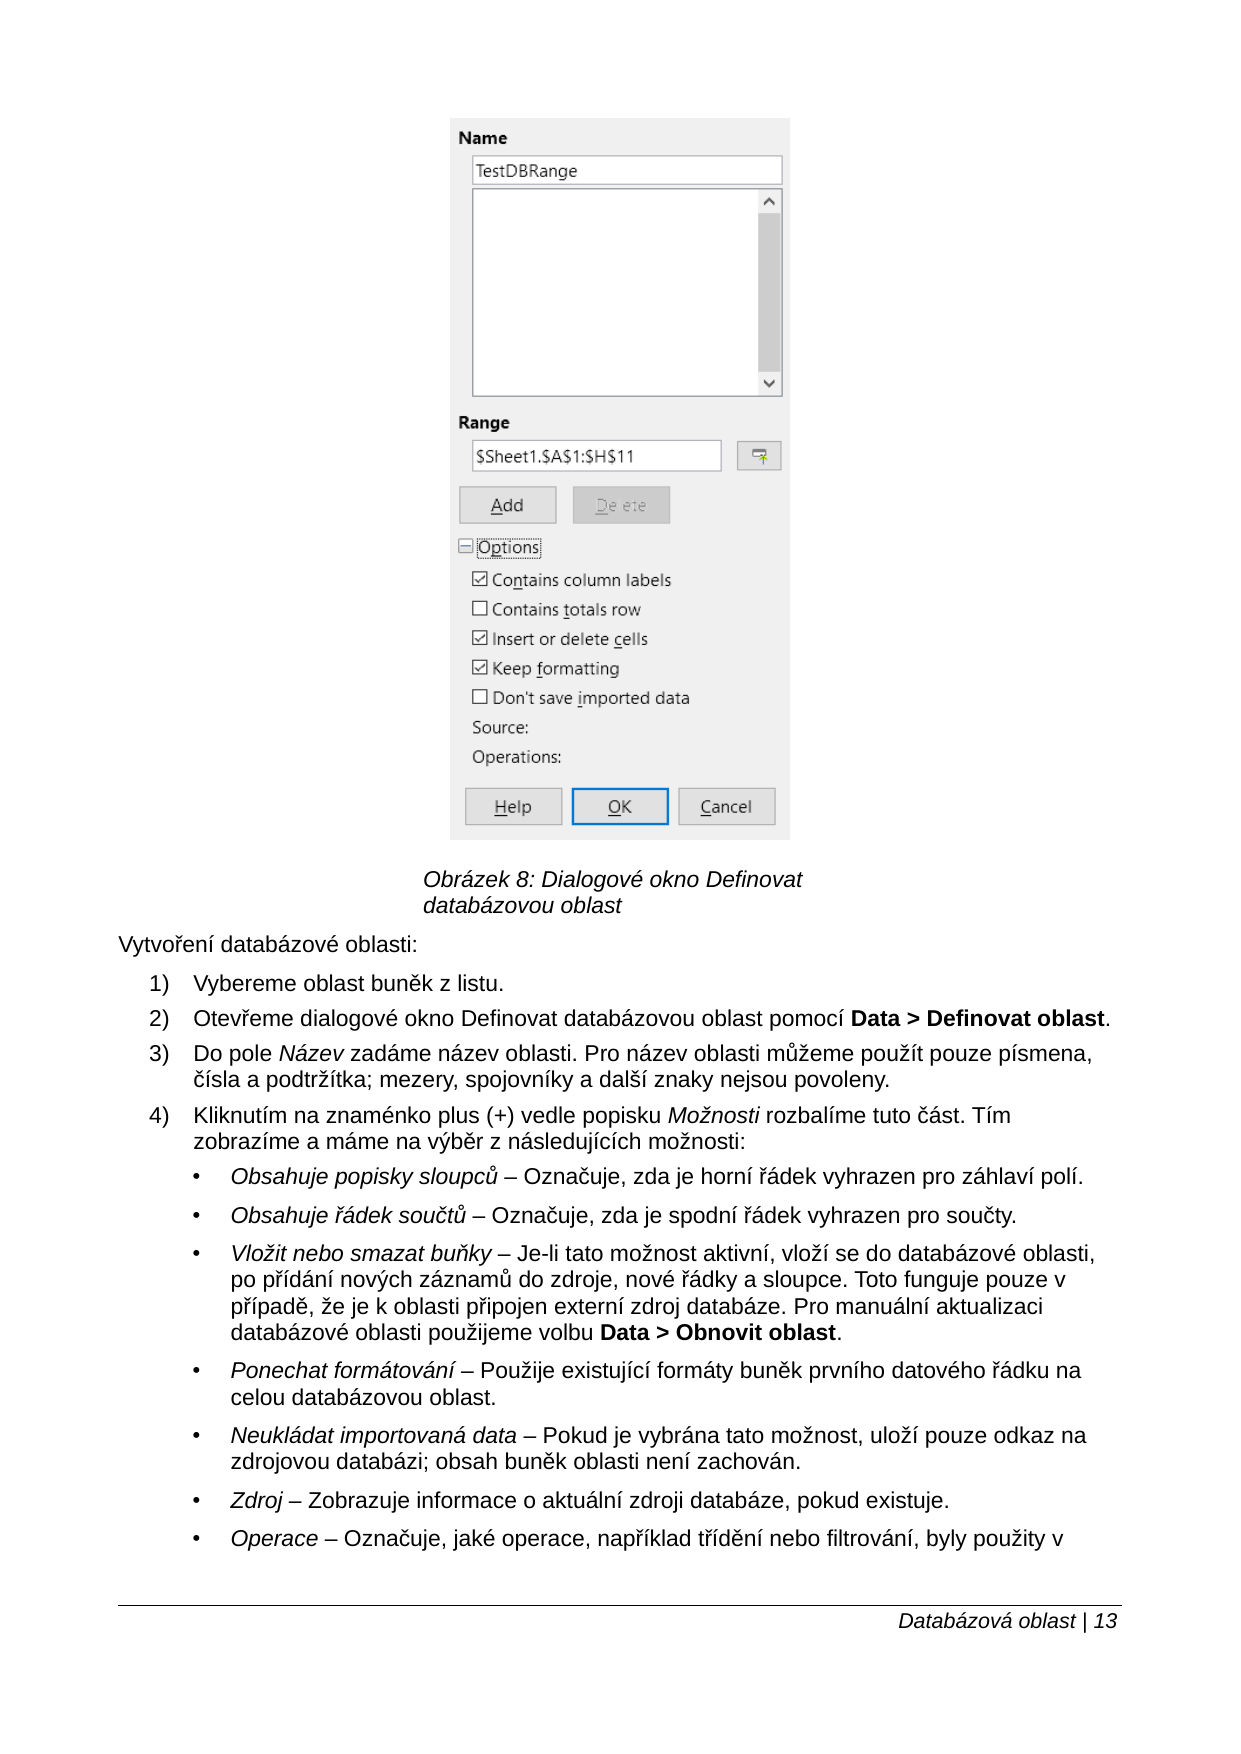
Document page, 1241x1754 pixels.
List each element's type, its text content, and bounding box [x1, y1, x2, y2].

list Ponechat formátování – Použije existující formáty buněk prvního datového řádku na celou databázovou oblast. [192, 1357, 1122, 1410]
list Vybereme oblast buněk z listu. [169, 970, 1122, 996]
list Neukládat importovaná data – Pokud je vybrána tato možnost, uloží pouze odkaz na zdrojovou databázi; obsah buněk oblasti není zachován. [192, 1422, 1122, 1475]
list Operace – Označuje, jaké operace, například třídění nebo filtrování, byly použity v [192, 1525, 1122, 1551]
list Otevřeme dialogové okno Definovat databázovou oblast pomocí Data > Definovat oblast. [169, 1005, 1122, 1031]
list Kliknutím na znaménko plus (+) vedle popisku Možnosti rozbalíme tuto část. Tím zobrazíme a máme na výběr z následujících možnosti: [169, 1102, 1122, 1154]
list Obsahuje popisky sloupců – Označuje, zda je horní řádek vyhrazen pro záhlaví polí. [192, 1163, 1122, 1189]
list Do pole Název zadáme název oblasti. Pro název oblasti můžeme použít pouze písmena, čísla a podtržítka; mezery, spojovníky a další znaky nejsou povoleny. [169, 1040, 1122, 1093]
text Obrázek 8: Dialogové okno Definovat databázovou oblast [423, 840, 817, 919]
list Vytvoření databázové oblasti: [118, 931, 1122, 957]
list Zdroj – Zobrazuje informace o aktuální zdroji databáze, pokud existuje. [192, 1487, 1122, 1513]
picture [450, 118, 791, 840]
list Obsahuje řádek součtů – Označuje, zda je spodní řádek vyhrazen pro součty. [192, 1202, 1122, 1228]
list Vložit nebo smazat buňky – Je-li tato možnost aktivní, vloží se do databázové oblasti, po přídání nových záznamů do zdroje, nové řádky a sloupce. Toto funguje pouze v případě, že je k oblasti připojen externí zdroj databáze. Pro manuální aktualizaci databázové oblasti použijeme volbu Data > Obnovit oblast. [192, 1240, 1122, 1345]
